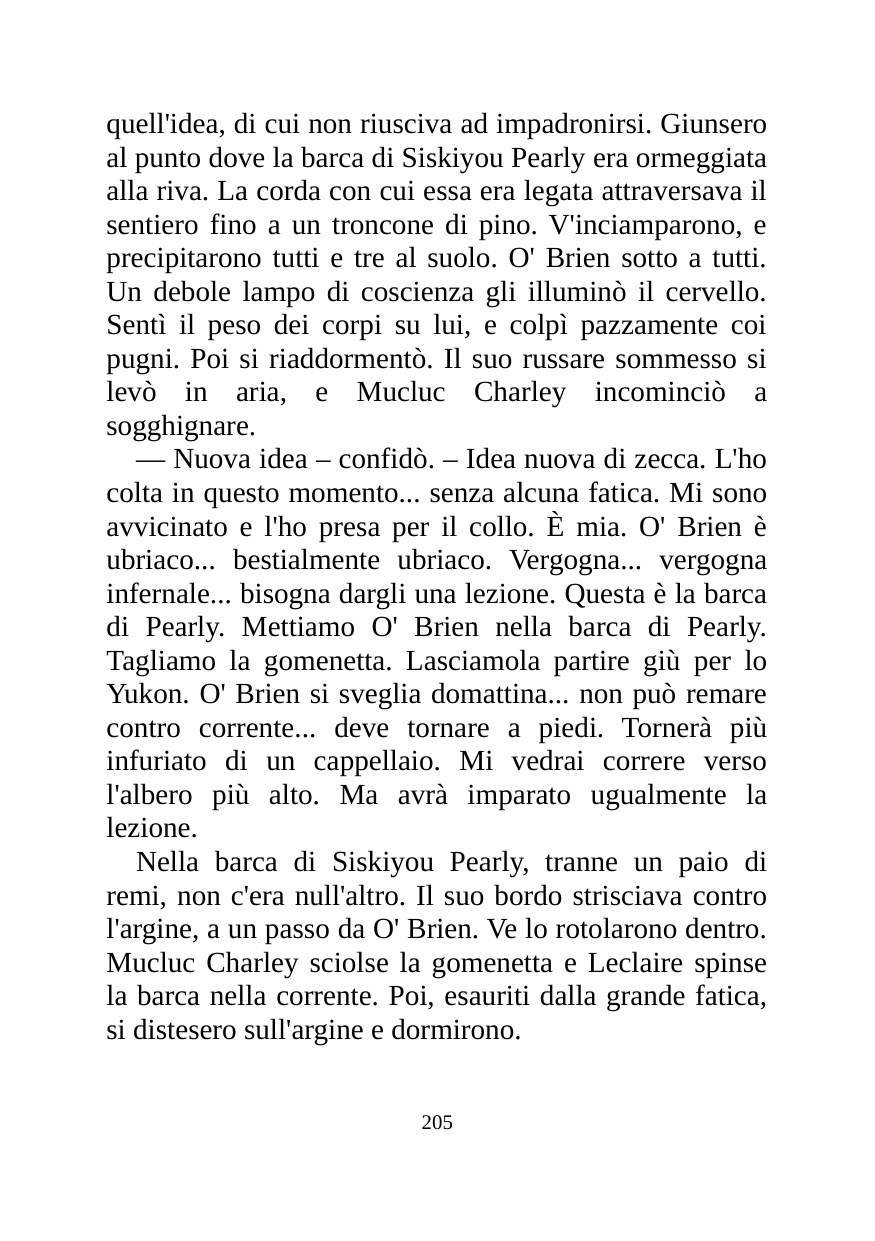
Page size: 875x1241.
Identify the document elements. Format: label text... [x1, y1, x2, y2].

text — Nuova idea – confidò. – Idea nuova di zecca. L'ho colta in questo momento... senza alcuna fatica. Mi sono avvicinato e l'ho presa per il collo. È mia. O' Brien è ubriaco... bestialmente ubriaco. Vergogna... vergogna infernale... bisogna dargli una lezione. Questa è la barca di Pearly. Mettiamo O' Brien nella barca di Pearly. Tagliamo la gomenetta. Lasciamola partire giù per lo Yukon. O' Brien si sveglia domattina... non può remare contro corrente... deve tornare a piedi. Tornerà più infuriato di un cappellaio. Mi vedrai correre verso l'albero più alto. Ma avrà imparato ugualmente la lezione. [106, 442, 768, 844]
text Nella barca di Siskiyou Pearly, tranne un paio di remi, non c'era null'altro. Il suo bordo strisciava contro l'argine, a un passo da O' Brien. Ve lo rotolarono dentro. Mucluc Charley sciolse la gomenetta e Leclaire spinse la barca nella corrente. Poi, esauriti dalla grande fatica, si distesero sull'argine e dormirono. [106, 844, 768, 1045]
text quell'idea, di cui non riusciva ad impadronirsi. Giunsero al punto dove la barca di Siskiyou Pearly era ormeggiata alla riva. La corda con cui essa era legata attraversava il sentiero fino a un troncone di pino. V'inciamparono, e precipitarono tutti e tre al suolo. O' Brien sotto a tutti. Un debole lampo di coscienza gli illuminò il cervello. Sentì il peso dei corpi su lui, e colpì pazzamente coi pugni. Poi si riaddormentò. Il suo russare sommesso si levò in aria, e Mucluc Charley incominciò a sogghignare. [106, 106, 768, 442]
